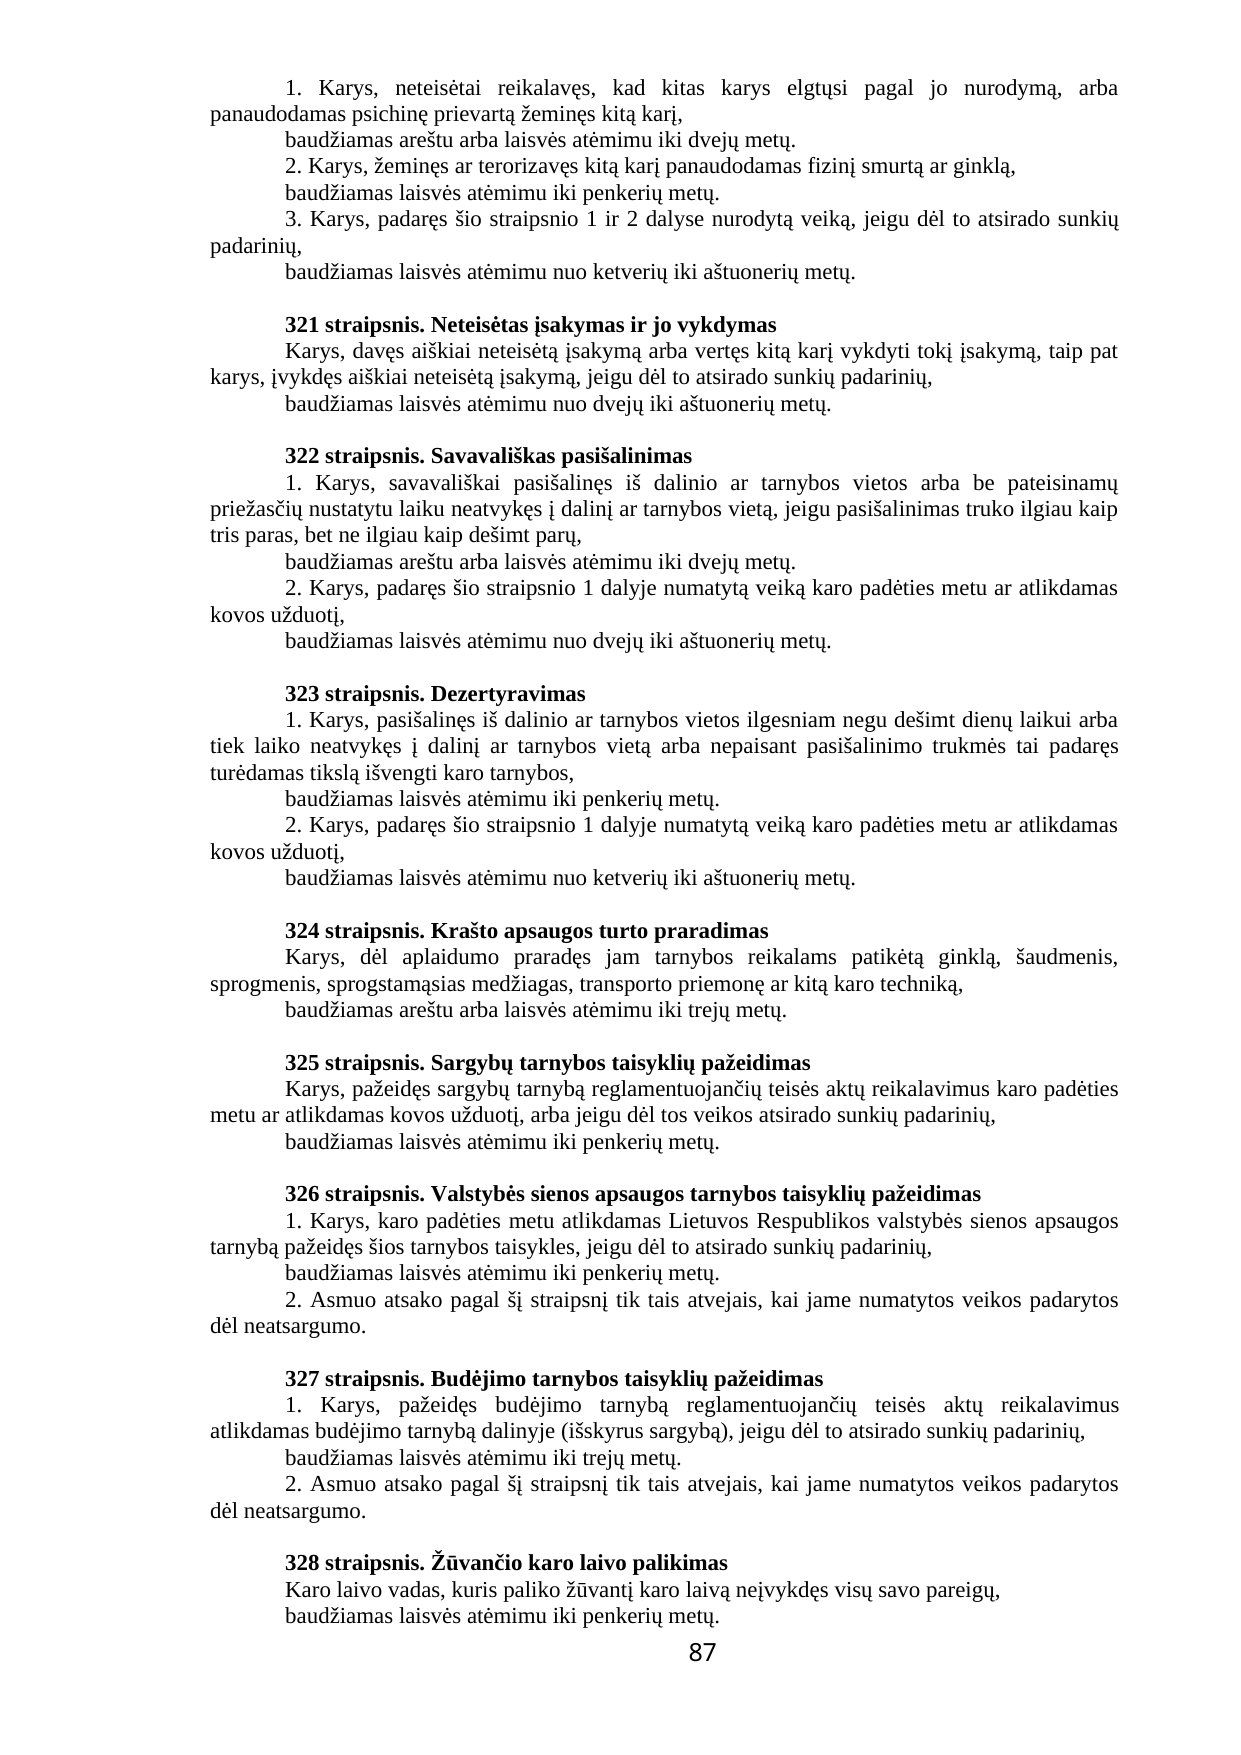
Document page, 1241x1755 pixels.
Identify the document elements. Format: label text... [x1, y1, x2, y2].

text baudžiamas areštu arba laisvės atėmimu iki trejų metų. [210, 996, 1120, 1022]
text baudžiamas laisvės atėmimu nuo dvejų iki aštuonerių metų. [210, 390, 1120, 416]
text 2. Karys, padaręs šio straipsnio 1 dalyje numatytą veiką karo padėties metu ar atlikdamas kovos užduotį, [210, 811, 1120, 864]
text Karys, dėl aplaidumo praradęs jam tarnybos reikalams patikėtą ginklą, šaudmenis, sprogmenis, sprogstamąsias medžiagas, transporto priemonę ar kitą karo techniką, [210, 943, 1120, 996]
text 321 straipsnis. Neteisėtas įsakymas ir jo vykdymas [210, 311, 1120, 337]
text baudžiamas laisvės atėmimu nuo ketverių iki aštuonerių metų. [210, 864, 1120, 891]
text 328 straipsnis. Žūvančio karo laivo palikimas [210, 1549, 1120, 1576]
text baudžiamas laisvės atėmimu iki penkerių metų. [210, 179, 1120, 205]
text 2. Asmuo atsako pagal šį straipsnį tik tais atvejais, kai jame numatytos veikos padarytos dėl neatsargumo. [210, 1286, 1120, 1338]
text 2. Asmuo atsako pagal šį straipsnį tik tais atvejais, kai jame numatytos veikos padarytos dėl neatsargumo. [210, 1470, 1120, 1523]
text 1. Karys, karo padėties metu atlikdamas Lietuvos Respublikos valstybės sienos apsaugos tarnybą pažeidęs šios tarnybos taisykles, jeigu dėl to atsirado sunkių padarinių, [210, 1207, 1120, 1259]
text 1. Karys, pažeidęs budėjimo tarnybą reglamentuojančių teisės aktų reikalavimus atlikdamas budėjimo tarnybą dalinyje (išskyrus sargybą), jeigu dėl to atsirado sunkių padarinių, [210, 1391, 1120, 1444]
text 323 straipsnis. Dezertyravimas [210, 680, 1120, 706]
text 322 straipsnis. Savavališkas pasišalinimas [210, 442, 1120, 469]
text baudžiamas laisvės atėmimu nuo dvejų iki aštuonerių metų. [210, 627, 1120, 653]
text 326 straipsnis. Valstybės sienos apsaugos tarnybos taisyklių pažeidimas [210, 1180, 1120, 1207]
text baudžiamas laisvės atėmimu iki penkerių metų. [210, 1259, 1120, 1286]
text 324 straipsnis. Krašto apsaugos turto praradimas [210, 917, 1120, 943]
text baudžiamas areštu arba laisvės atėmimu iki dvejų metų. [210, 126, 1120, 153]
text baudžiamas laisvės atėmimu nuo ketverių iki aštuonerių metų. [210, 258, 1120, 284]
text 2. Karys, padaręs šio straipsnio 1 dalyje numatytą veiką karo padėties metu ar atlikdamas kovos užduotį, [210, 574, 1120, 627]
text Karo laivo vadas, kuris paliko žūvantį karo laivą neįvykdęs visų savo pareigų, [210, 1576, 1120, 1602]
text 1. Karys, neteisėtai reikalavęs, kad kitas karys elgtųsi pagal jo nurodymą, arba panaudodamas psichinę prievartą žeminęs kitą karį, [210, 73, 1120, 126]
text 3. Karys, padaręs šio straipsnio 1 ir 2 dalyse nurodytą veiką, jeigu dėl to atsirado sunkių padarinių, [210, 205, 1120, 258]
text baudžiamas laisvės atėmimu iki penkerių metų. [210, 1128, 1120, 1154]
text Karys, pažeidęs sargybų tarnybą reglamentuojančių teisės aktų reikalavimus karo padėties metu ar atlikdamas kovos užduotį, arba jeigu dėl tos veikos atsirado sunkių padarinių, [210, 1075, 1120, 1128]
text 1. Karys, savavališkai pasišalinęs iš dalinio ar tarnybos vietos arba be pateisinamų priežasčių nustatytu laiku neatvykęs į dalinį ar tarnybos vietą, jeigu pasišalinimas truko ilgiau kaip tris paras, bet ne ilgiau kaip dešimt parų, [210, 469, 1120, 548]
text 1. Karys, pasišalinęs iš dalinio ar tarnybos vietos ilgesniam negu dešimt dienų laikui arba tiek laiko neatvykęs į dalinį ar tarnybos vietą arba nepaisant pasišalinimo trukmės tai padaręs turėdamas tikslą išvengti karo tarnybos, [210, 706, 1120, 785]
text 327 straipsnis. Budėjimo tarnybos taisyklių pažeidimas [210, 1365, 1120, 1391]
text baudžiamas laisvės atėmimu iki penkerių metų. [210, 1602, 1120, 1628]
text baudžiamas laisvės atėmimu iki trejų metų. [210, 1444, 1120, 1470]
text Karys, davęs aiškiai neteisėtą įsakymą arba vertęs kitą karį vykdyti tokį įsakymą, taip pat karys, įvykdęs aiškiai neteisėtą įsakymą, jeigu dėl to atsirado sunkių padarinių, [210, 337, 1120, 390]
text 325 straipsnis. Sargybų tarnybos taisyklių pažeidimas [210, 1049, 1120, 1075]
text baudžiamas areštu arba laisvės atėmimu iki dvejų metų. [210, 548, 1120, 574]
text baudžiamas laisvės atėmimu iki penkerių metų. [210, 785, 1120, 811]
text 2. Karys, žeminęs ar terorizavęs kitą karį panaudodamas fizinį smurtą ar ginklą, [210, 153, 1120, 179]
